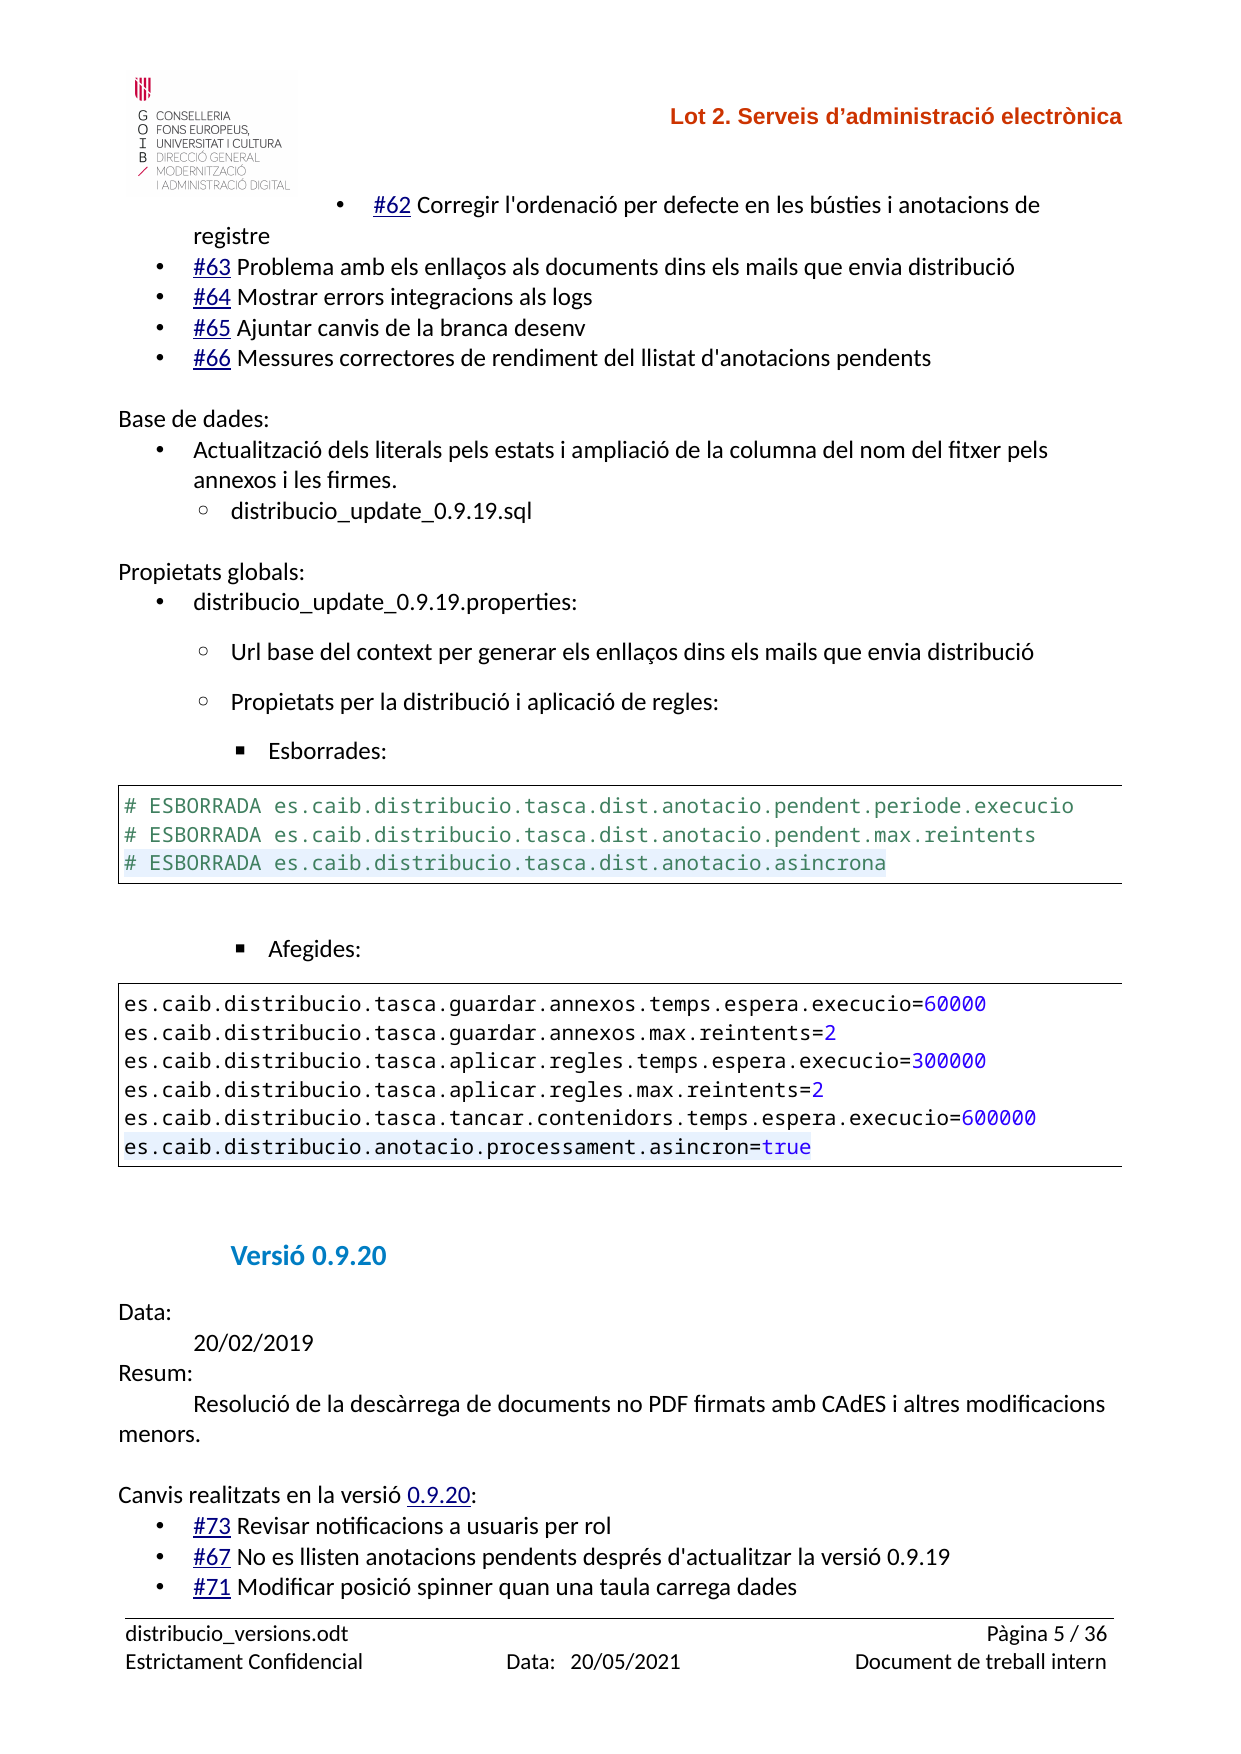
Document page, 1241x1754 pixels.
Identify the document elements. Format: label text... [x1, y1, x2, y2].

list #62 Corregir l'ordenació per defecte en les bústies i anotacions de registre [156, 190, 1122, 251]
list #65 Ajuntar canvis de la branca desenv [156, 312, 1122, 342]
list #67 No es llisten anotacions pendents després d'actualitzar la versió 0.9.19 [156, 1541, 1122, 1571]
picture [126, 70, 299, 197]
list #66 Messures correctores de rendiment del llistat d'anotacions pendents [156, 342, 1122, 373]
table_header es.caib.distribucio.tasca.guardar.annexos.temps.espera.execucio=60000 es.caib.distribucio.tasca.guardar.annexos.max.reintents=2 es.caib.distribucio.tasca.aplicar.regles.temps.espera.execucio=300000 es.caib.distribucio.tasca.aplicar.regles.max.reintents=2 es.caib.distribucio.tasca.tancar.contenidors.temps.espera.execucio=600000 es.caib.distribucio.anotacio.processament.asincron=true [119, 984, 1122, 1166]
text Canvis realitzats en la versió 0.9.20: [118, 1479, 1122, 1510]
text Resum: [118, 1357, 1122, 1388]
list Afegides: [231, 933, 1122, 964]
list distribucio_update_0.9.19.sql [193, 495, 1122, 525]
list Actualització dels literals pels estats i ampliació de la columna del nom del fitxer pels annexos i les firmes. [156, 434, 1122, 495]
list distribucio_update_0.9.19.properties: [156, 586, 1122, 617]
list Propietats per la distribució i aplicació de regles: [193, 686, 1122, 716]
text Resolució de la descàrrega de documents no PDF firmats amb CAdES i altres modificacions menors. [118, 1388, 1122, 1449]
list #64 Mostrar errors integracions als logs [156, 281, 1122, 312]
list #73 Revisar notificacions a usuaris per rol [156, 1510, 1122, 1541]
text 20/02/2019 [118, 1327, 1122, 1357]
list Url base del context per generar els enllaços dins els mails que envia distribució [193, 636, 1122, 667]
table_header # ESBORRADA es.caib.distribucio.tasca.dist.anotacio.pendent.periode.execucio # ESBORRADA es.caib.distribucio.tasca.dist.anotacio.pendent.max.reintents # ESBORRADA es.caib.distribucio.tasca.dist.anotacio.asincrona [119, 786, 1122, 883]
list #71 Modificar posició spinner quan una taula carrega dades [156, 1571, 1122, 1602]
list Esborrades: [231, 735, 1122, 766]
text Base de dades: [118, 403, 1122, 434]
subtitle Versió 0.9.20 [153, 1237, 1122, 1273]
text Propietats globals: [118, 556, 1122, 586]
list #63 Problema amb els enllaços als documents dins els mails que envia distribució [156, 251, 1122, 281]
text Data: [118, 1296, 1122, 1327]
